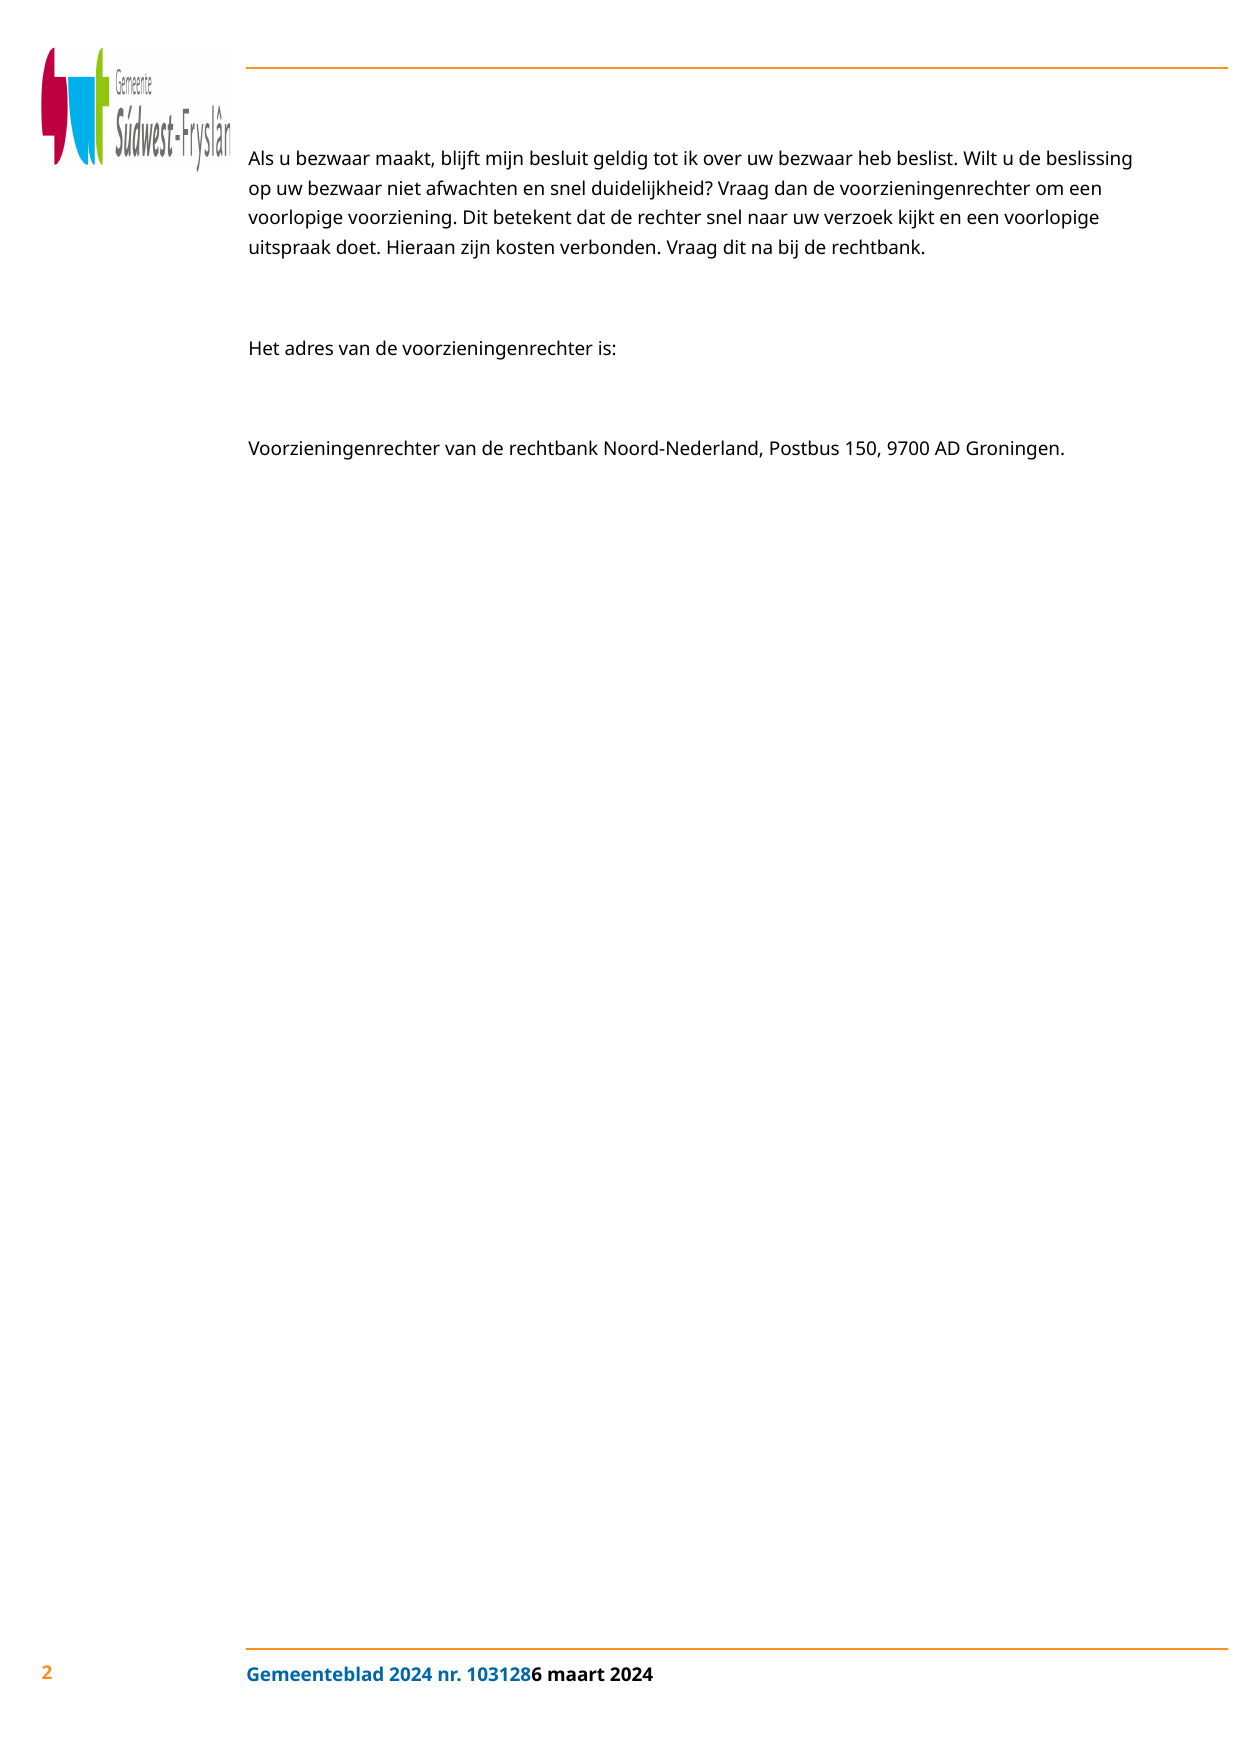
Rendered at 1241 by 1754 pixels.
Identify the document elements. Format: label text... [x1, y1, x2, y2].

text Het adres van de voorzieningenrechter is: [248, 335, 1152, 361]
picture [41, 47, 231, 172]
text Voorzieningenrechter van de rechtbank Noord-Nederland, Postbus 150, 9700 AD Groningen. [248, 436, 1152, 461]
text Als u bezwaar maakt, blijft mijn besluit geldig tot ik over uw bezwaar heb beslist. Wilt u de beslissing op uw bezwaar niet afwachten en snel duidelijkheid? Vraag dan de voorzieningenrechter om een voorlopige voorziening. Dit betekent dat de rechter snel naar uw verzoek kijkt en een voorlopige uitspraak doet. Hieraan zijn kosten verbonden. Vraag dit na bij de rechtbank. [248, 145, 1152, 260]
